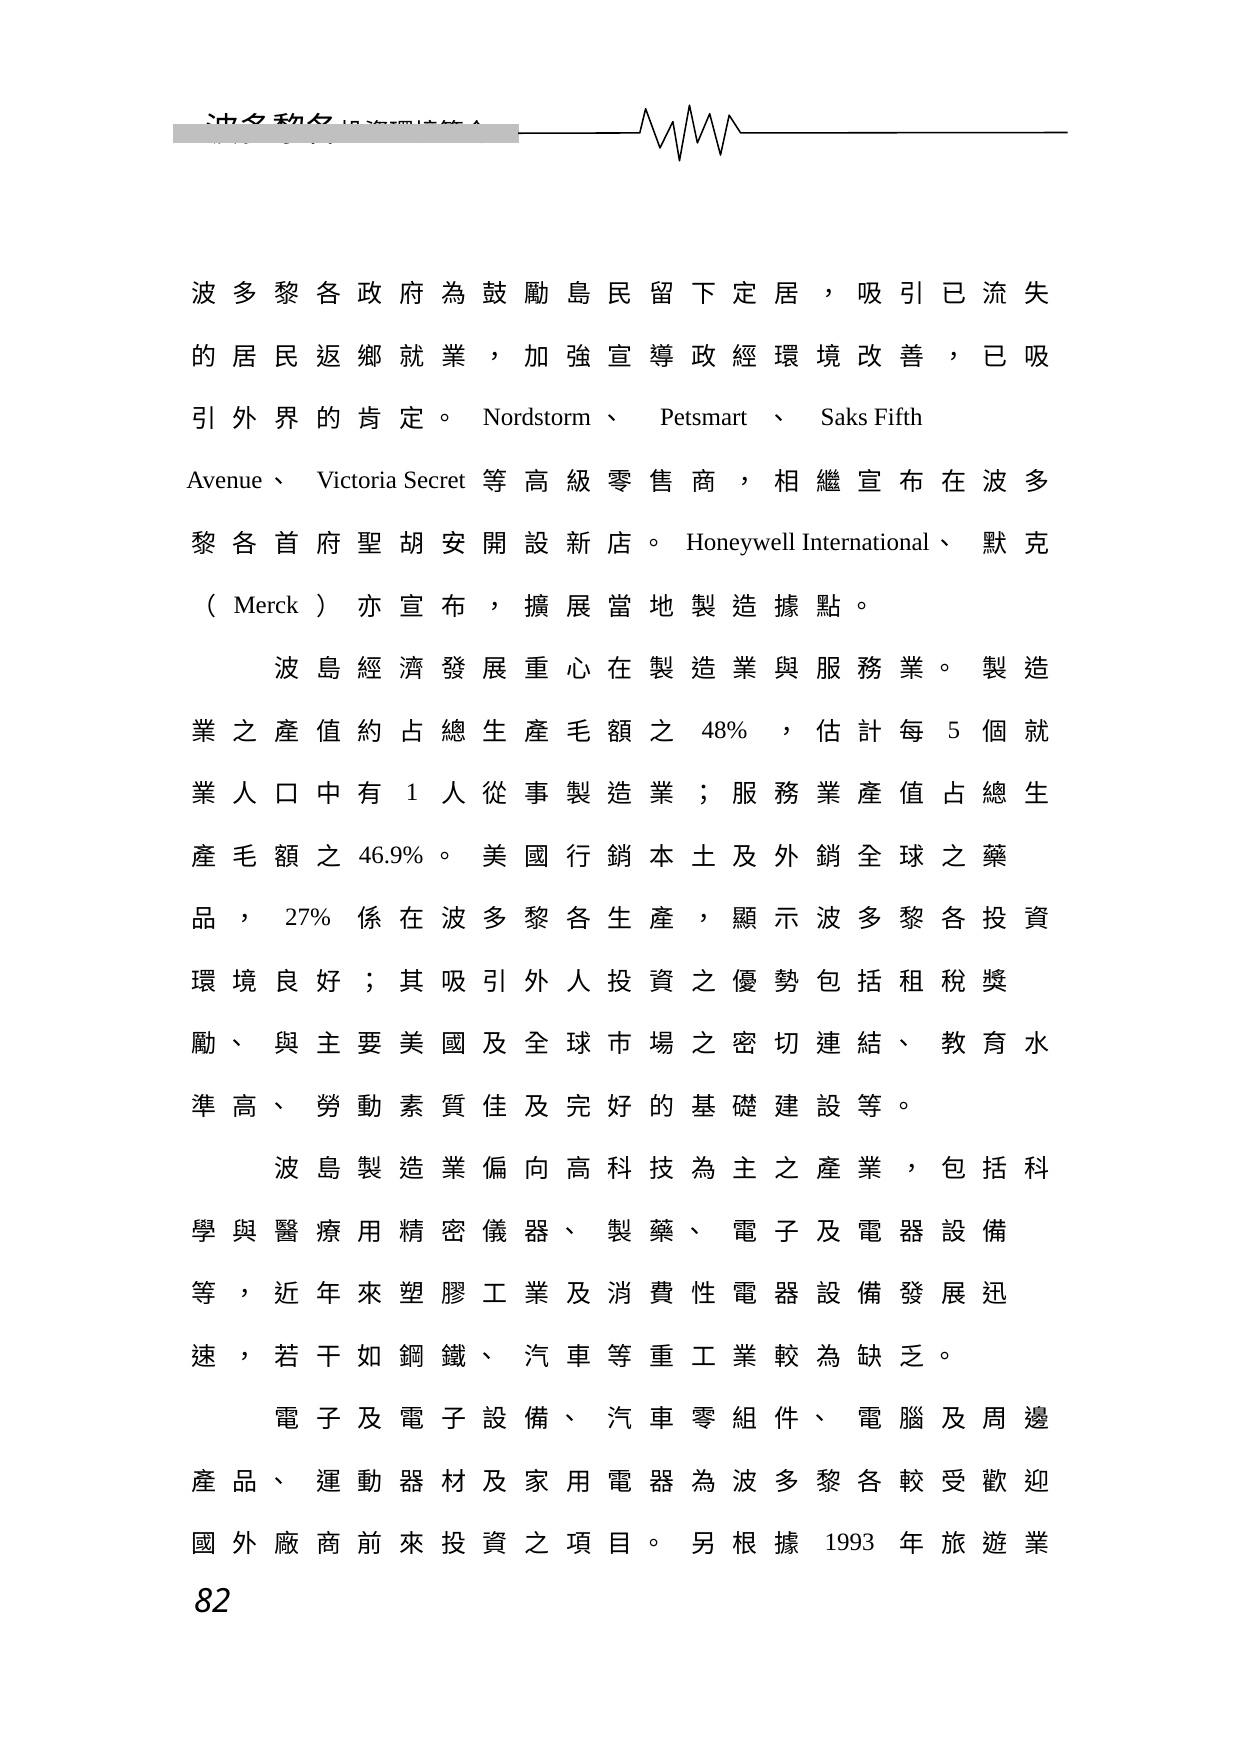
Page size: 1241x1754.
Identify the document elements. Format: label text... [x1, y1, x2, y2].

text 波島製造業偏向高科技為主之產業，包括科學與醫療用精密儀器、製藥、電子及電器設備等，近年來塑膠工業及消費性電器設備發展迅速，若干如鋼鐵、汽車等重工業較為缺乏。 [183, 1125, 1058, 1375]
text 波多黎各政府為鼓勵島民留下定居，吸引已流失的居民返鄉就業，加強宣導政經環境改善，已吸引外界的肯定。Nordstorm、Petsmart、Saks Fifth Avenue、Victoria Secret等高級零售商，相繼宣布在波多黎各首府聖胡安開設新店。Honeywell International、默克（Merck）亦宣布，擴展當地製造據點。 [183, 250, 1058, 625]
text 波島經濟發展重心在製造業與服務業。製造業之產值約占總生產毛額之48%，估計每5個就業人口中有1人從事製造業；服務業產值占總生產毛額之46.9%。美國行銷本土及外銷全球之藥品，27%係在波多黎各生產，顯示波多黎各投資環境良好；其吸引外人投資之優勢包括租稅獎勵、與主要美國及全球巿場之密切連結、教育水準高、勞動素質佳及完好的基礎建設等。 [183, 625, 1058, 1125]
text 電子及電子設備、汽車零組件、電腦及周邊產品、運動器材及家用電器為波多黎各較受歡迎國外廠商前來投資之項目。另根據1993年旅遊業 [183, 1375, 1058, 1563]
